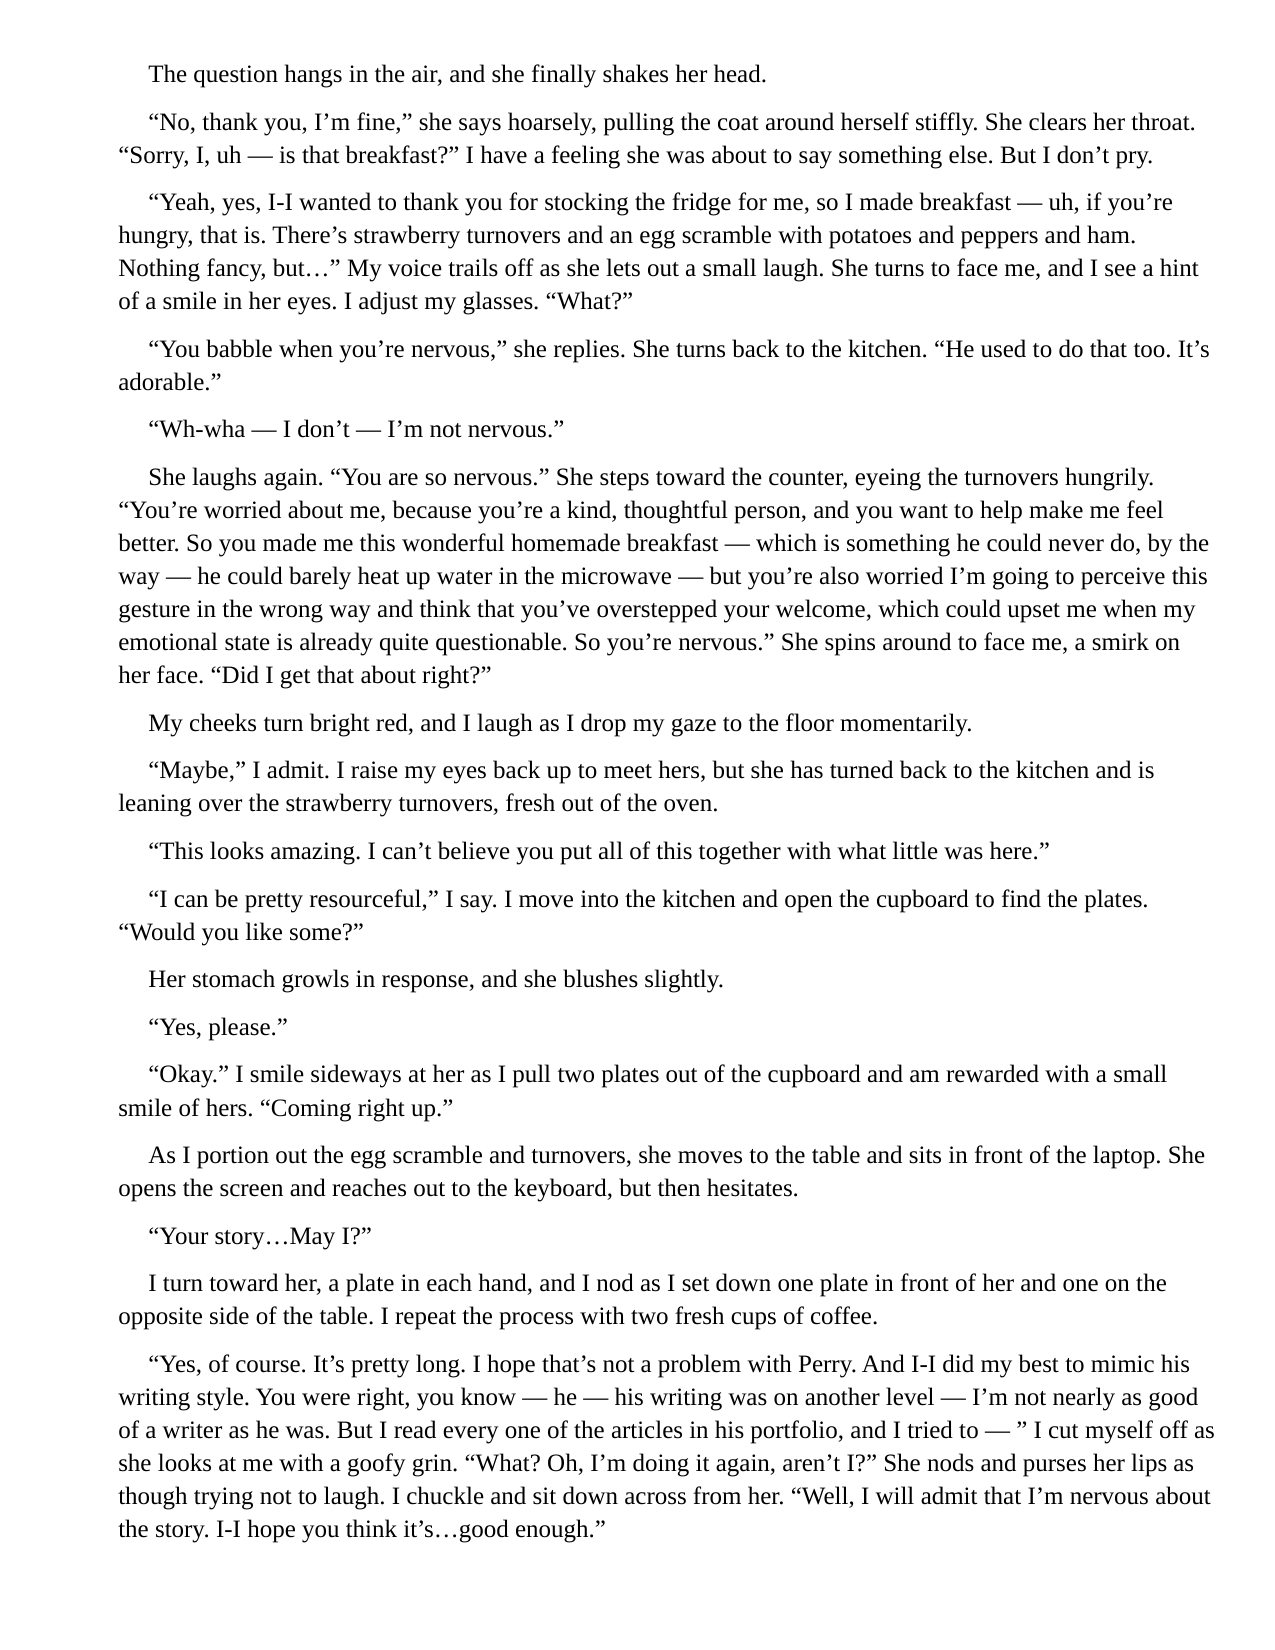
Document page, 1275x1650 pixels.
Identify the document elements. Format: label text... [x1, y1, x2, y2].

text Her stomach growls in response, and she blushes slightly. [118, 964, 1216, 993]
text “Yes, of course. It’s pretty long. I hope that’s not a problem with Perry. And I-I did my best to mimic his writing style. You were right, you know — he — his writing was on another level — I’m not nearly as good of a writer as he was. But I read every one of the articles in his portfolio, and I tried to — ” I cut myself off as she looks at me with a goofy grin. “What? Oh, I’m doing it again, aren’t I?” She nods and purses her lips as though trying not to laugh. I chuckle and sit down across from her. “Well, I will admit that I’m nervous about the story. I-I hope you think it’s…good enough.” [118, 1349, 1216, 1543]
text “Your story…May I?” [118, 1221, 1216, 1249]
text “Yeah, yes, I-I wanted to thank you for stocking the fridge for me, so I made breakfast — uh, if you’re hungry, that is. There’s strawberry turnovers and an egg scramble with potatoes and peppers and ham. Nothing fancy, but…” My voice trails off as she lets out a small laugh. She turns to face me, and I see a hint of a smile in her eyes. I adjust my glasses. “What?” [118, 187, 1216, 315]
text “Maybe,” I admit. I raise my eyes back up to meet hers, but she has turned back to the kitchen and is leaning over the strawberry turnovers, fresh out of the oven. [118, 756, 1216, 817]
text “This looks amazing. I can’t believe you put all of this together with what little was here.” [118, 836, 1216, 865]
text My cheeks turn bright red, and I laugh as I drop my gaze to the floor momentarily. [118, 708, 1216, 737]
text I turn toward her, a plate in each hand, and I nod as I set down one plate in front of her and one on the opposite side of the table. I repeat the process with two fresh cups of coffee. [118, 1268, 1216, 1330]
text She laughs again. “You are so nervous.” She steps toward the counter, eyeing the turnovers hungrily. “You’re worried about me, because you’re a kind, thoughtful person, and you want to help make me feel better. So you made me this wonderful homemade breakfast — which is something he could never do, by the way — he could barely heat up water in the microwave — but you’re also worried I’m going to perceive this gesture in the wrong way and think that you’ve overstepped your welcome, which could upset me when my emotional state is already quite questionable. So you’re nervous.” She spins around to face me, a smirk on her face. “Did I get that about right?” [118, 462, 1216, 689]
text “You babble when you’re nervous,” she replies. She turns back to the kitchen. “He used to do that too. It’s adorable.” [118, 334, 1216, 396]
text “I can be pretty resourceful,” I say. I move into the kitchen and open the cupboard to find the plates. “Would you like some?” [118, 884, 1216, 946]
text “Okay.” I smile sideways at her as I pull two plates out of the cupboard and am rewarded with a small smile of hers. “Coming right up.” [118, 1059, 1216, 1121]
text “Wh-wha — I don’t — I’m not nervous.” [118, 414, 1216, 443]
text “No, thank you, I’m fine,” she says hoarsely, pulling the coat around herself stiffly. She clears her throat. “Sorry, I, uh — is that breakfast?” I have a feeling she was about to say something else. But I don’t pry. [118, 107, 1216, 168]
text As I portion out the egg scramble and turnovers, she moves to the table and sits in front of the laptop. She opens the screen and reaches out to the keyboard, but then hesitates. [118, 1140, 1216, 1202]
text The question hangs in the air, and she finally shakes her head. [118, 59, 1216, 88]
text “Yes, please.” [118, 1012, 1216, 1041]
